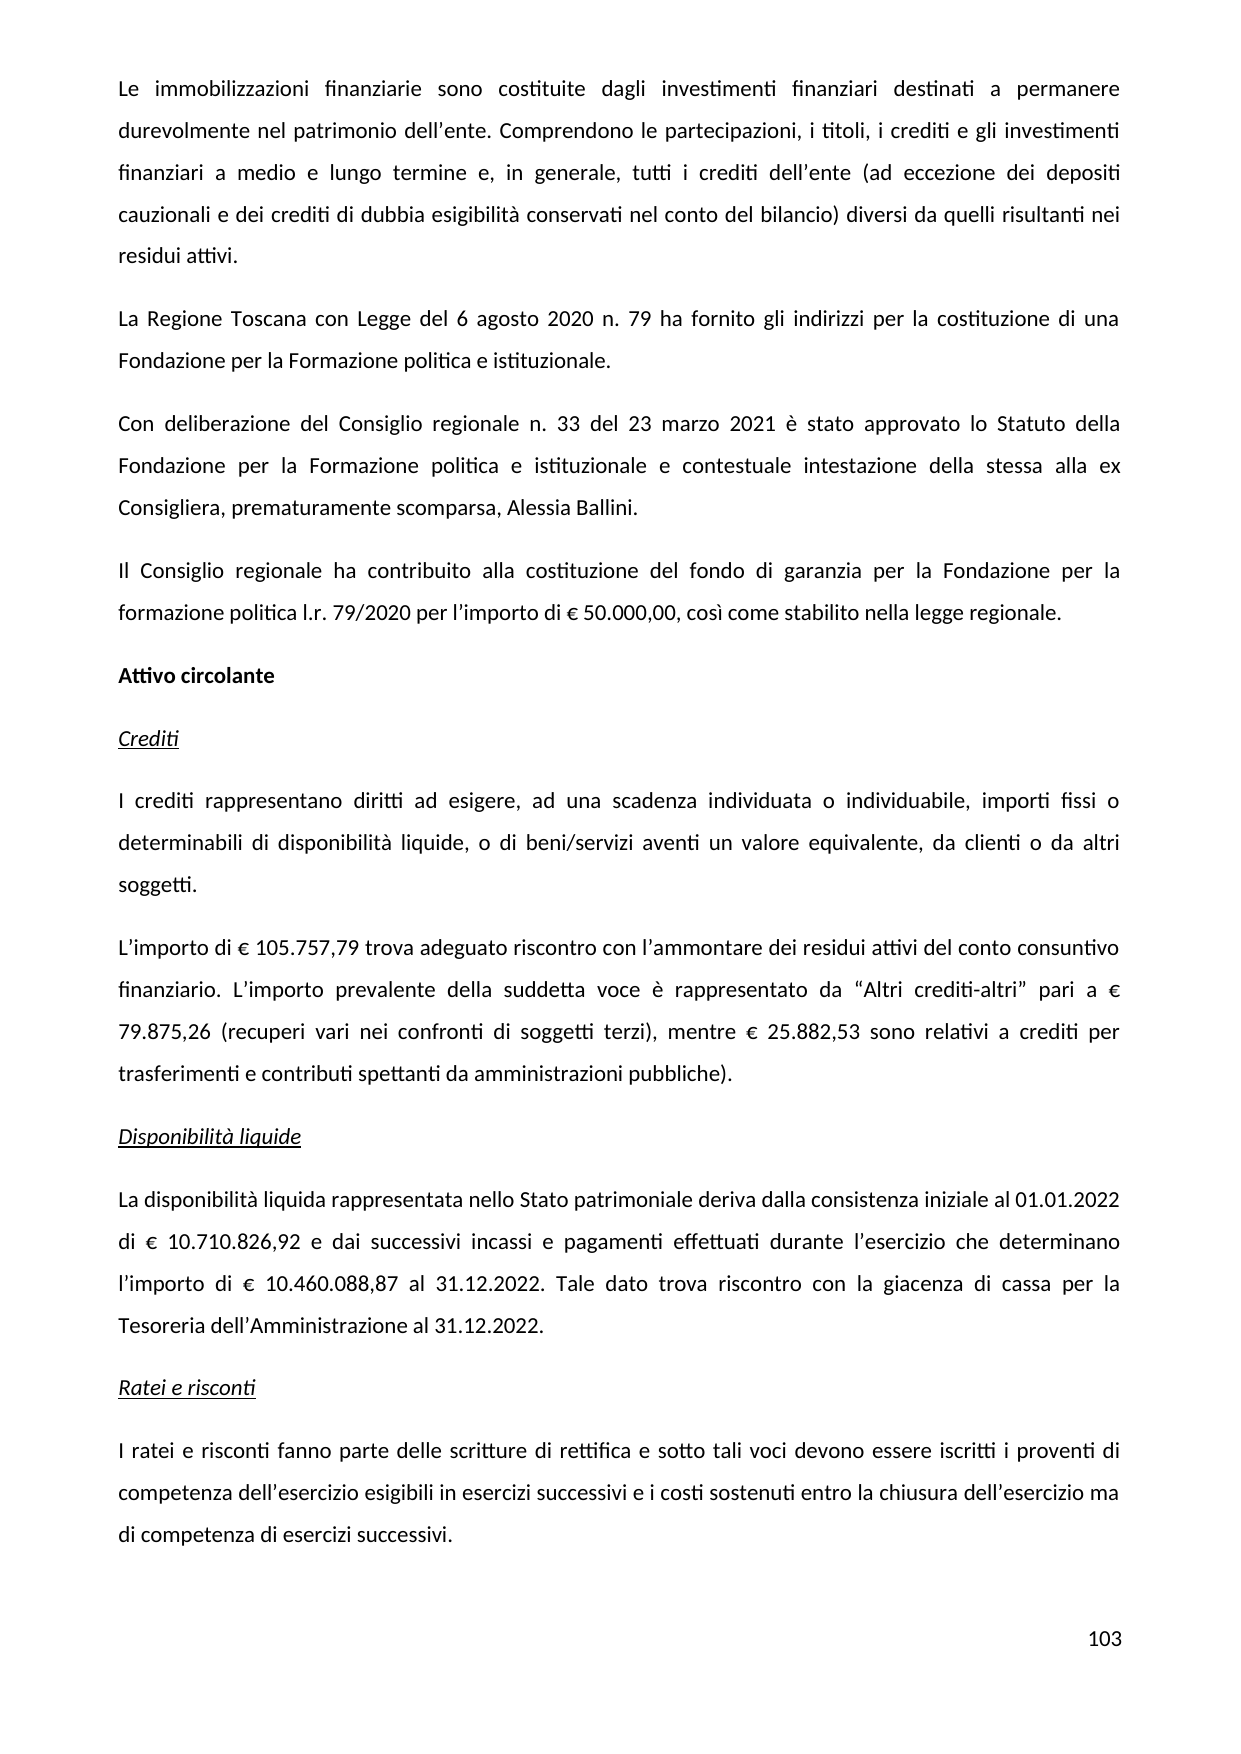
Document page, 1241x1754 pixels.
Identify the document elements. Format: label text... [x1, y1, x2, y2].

text Le immobilizzazioni finanziarie sono costituite dagli investimenti finanziari destinati a permanere durevolmente nel patrimonio dell’ente. Comprendono le partecipazioni, i titoli, i crediti e gli investimenti finanziari a medio e lungo termine e, in generale, tutti i crediti dell’ente (ad eccezione dei depositi cauzionali e dei crediti di dubbia esigibilità conservati nel conto del bilancio) diversi da quelli risultanti nei residui attivi. [118, 74, 1122, 270]
text I ratei e risconti fanno parte delle scritture di rettifica e sotto tali voci devono essere iscritti i proventi di competenza dell’esercizio esigibili in esercizi successivi e i costi sostenuti entro la chiusura dell’esercizio ma di competenza di esercizi successivi. [118, 1436, 1122, 1548]
text Il Consiglio regionale ha contribuito alla costituzione del fondo di garanzia per la Fondazione per la formazione politica l.r. 79/2020 per l’importo di € 50.000,00, così come stabilito nella legge regionale. [118, 556, 1122, 626]
text Disponibilità liquide [118, 1122, 1122, 1150]
text I crediti rappresentano diritti ad esigere, ad una scadenza individuata o individuabile, importi fissi o determinabili di disponibilità liquide, o di beni/servizi aventi un valore equivalente, da clienti o da altri soggetti. [118, 786, 1122, 898]
text Con deliberazione del Consiglio regionale n. 33 del 23 marzo 2021 è stato approvato lo Statuto della Fondazione per la Formazione politica e istituzionale e contestuale intestazione della stessa alla ex Consigliera, prematuramente scomparsa, Alessia Ballini. [118, 409, 1122, 521]
text L’importo di € 105.757,79 trova adeguato riscontro con l’ammontare dei residui attivi del conto consuntivo finanziario. L’importo prevalente della suddetta voce è rappresentato da “Altri crediti-altri” pari a € 79.875,26 (recuperi vari nei confronti di soggetti terzi), mentre € 25.882,53 sono relativi a crediti per trasferimenti e contributi spettanti da amministrazioni pubbliche). [118, 933, 1122, 1087]
text Attivo circolante [118, 661, 1122, 689]
text Ratei e risconti [118, 1373, 1122, 1402]
text La disponibilità liquida rappresentata nello Stato patrimoniale deriva dalla consistenza iniziale al 01.01.2022 di € 10.710.826,92 e dai successivi incassi e pagamenti effettuati durante l’esercizio che determinano l’importo di € 10.460.088,87 al 31.12.2022. Tale dato trova riscontro con la giacenza di cassa per la Tesoreria dell’Amministrazione al 31.12.2022. [118, 1185, 1122, 1339]
text La Regione Toscana con Legge del 6 agosto 2020 n. 79 ha fornito gli indirizzi per la costituzione di una Fondazione per la Formazione politica e istituzionale. [118, 304, 1122, 374]
text Crediti [118, 724, 1122, 752]
